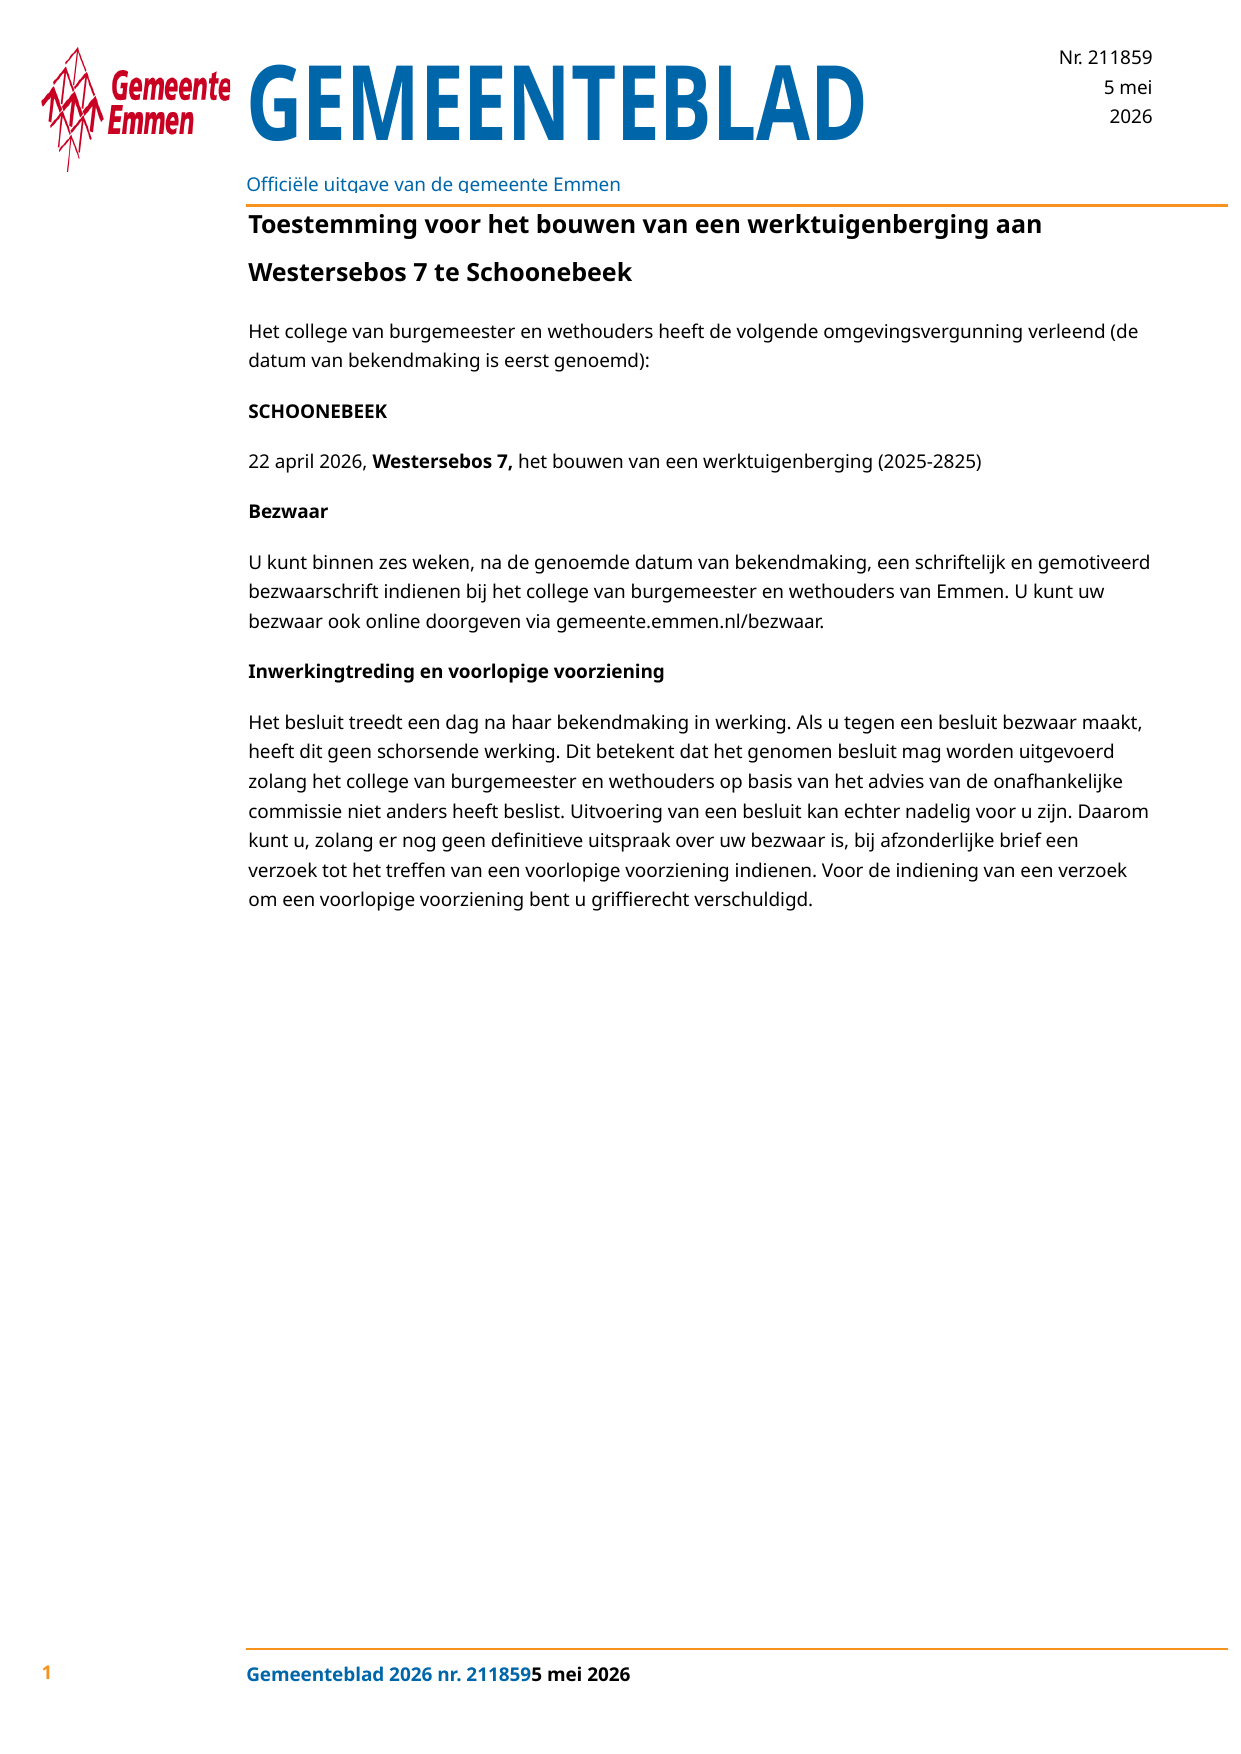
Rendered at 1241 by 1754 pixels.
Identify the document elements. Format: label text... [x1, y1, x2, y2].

text Inwerkingtreding en voorlopige voorziening [248, 659, 1152, 684]
text Toestemming voor het bouwen van een werktuigenberging aan Westersebos 7 te Schoonebeek [248, 207, 1152, 288]
text U kunt binnen zes weken, na de genoemde datum van bekendmaking, een schriftelijk en gemotiveerd bezwaarschrift indienen bij het college van burgemeester en wethouders van Emmen. U kunt uw bezwaar ook online doorgeven via gemeente.emmen.nl/bezwaar. [248, 549, 1152, 634]
picture [41, 47, 231, 172]
text Bezwaar [248, 499, 1152, 524]
text SCHOONEBEEK [248, 398, 1152, 424]
text Het besluit treedt een dag na haar bekendmaking in werking. Als u tegen een besluit bezwaar maakt, heeft dit geen schorsende werking. Dit betekent dat het genomen besluit mag worden uitgevoerd zolang het college van burgemeester en wethouders op basis van het advies van de onafhankelijke commissie niet anders heeft beslist. Uitvoering van een besluit kan echter nadelig voor u zijn. Daarom kunt u, zolang er nog geen definitieve uitspraak over uw bezwaar is, bij afzonderlijke brief een verzoek tot het treffen van een voorlopige voorziening indienen. Voor de indiening van een verzoek om een voorlopige voorziening bent u griffierecht verschuldigd. [248, 709, 1152, 912]
text Het college van burgemeester en wethouders heeft de volgende omgevingsvergunning verleend (de datum van bekendmaking is eerst genoemd): [248, 318, 1152, 373]
text 22 april 2026, Westersebos 7, het bouwen van een werktuigenberging (2025-2825) [248, 448, 1152, 474]
